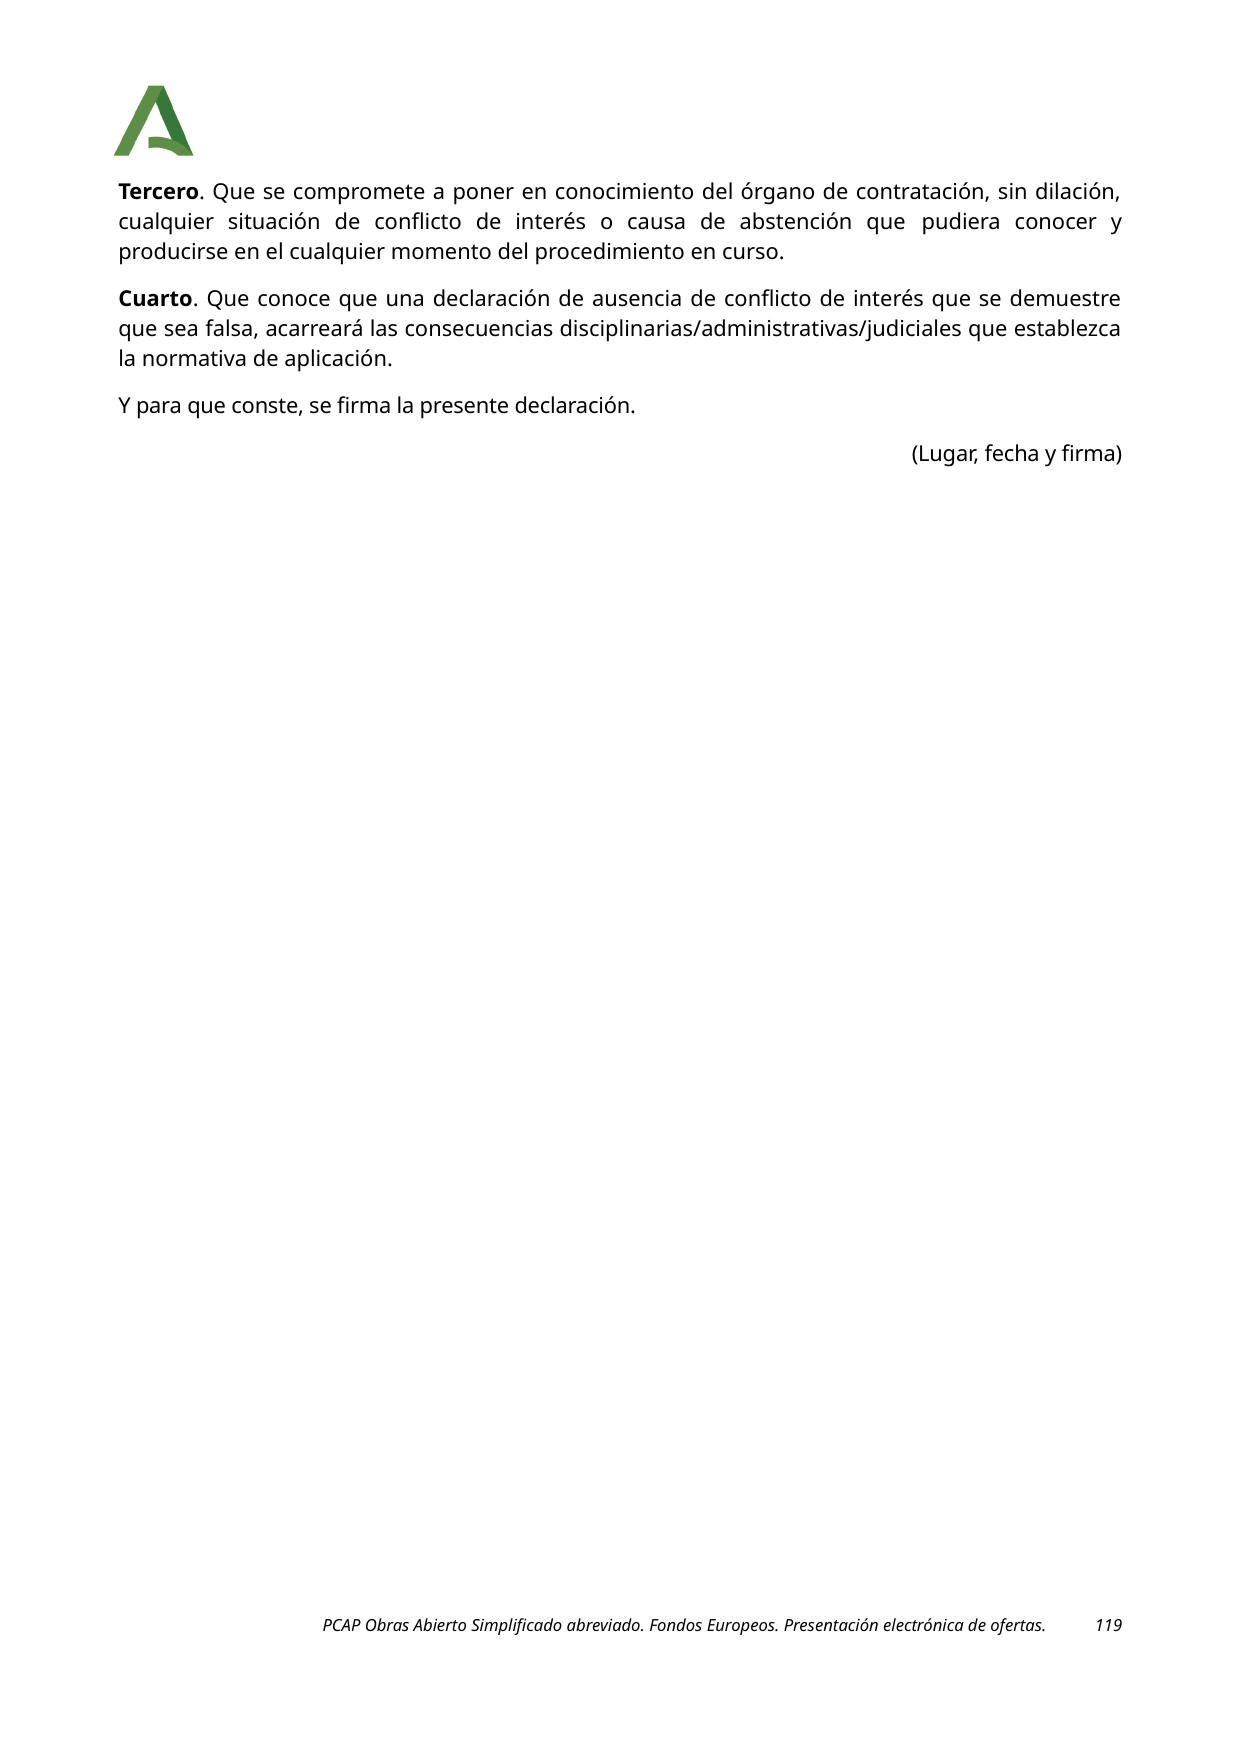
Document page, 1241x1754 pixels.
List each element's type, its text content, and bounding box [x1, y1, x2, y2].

text Y para que conste, se firma la presente declaración. [118, 391, 1122, 420]
text Cuarto. Que conoce que una declaración de ausencia de conflicto de interés que se demuestre que sea falsa, acarreará las consecuencias disciplinarias/administrativas/judiciales que establezca la normativa de aplicación. [118, 283, 1122, 373]
text Tercero. Que se compromete a poner en conocimiento del órgano de contratación, sin dilación, cualquier situación de conflicto de interés o causa de abstención que pudiera conocer y producirse en el cualquier momento del procedimiento en curso. [118, 176, 1122, 266]
picture [109, 81, 198, 160]
text (Lugar, fecha y firma) [118, 438, 1122, 470]
